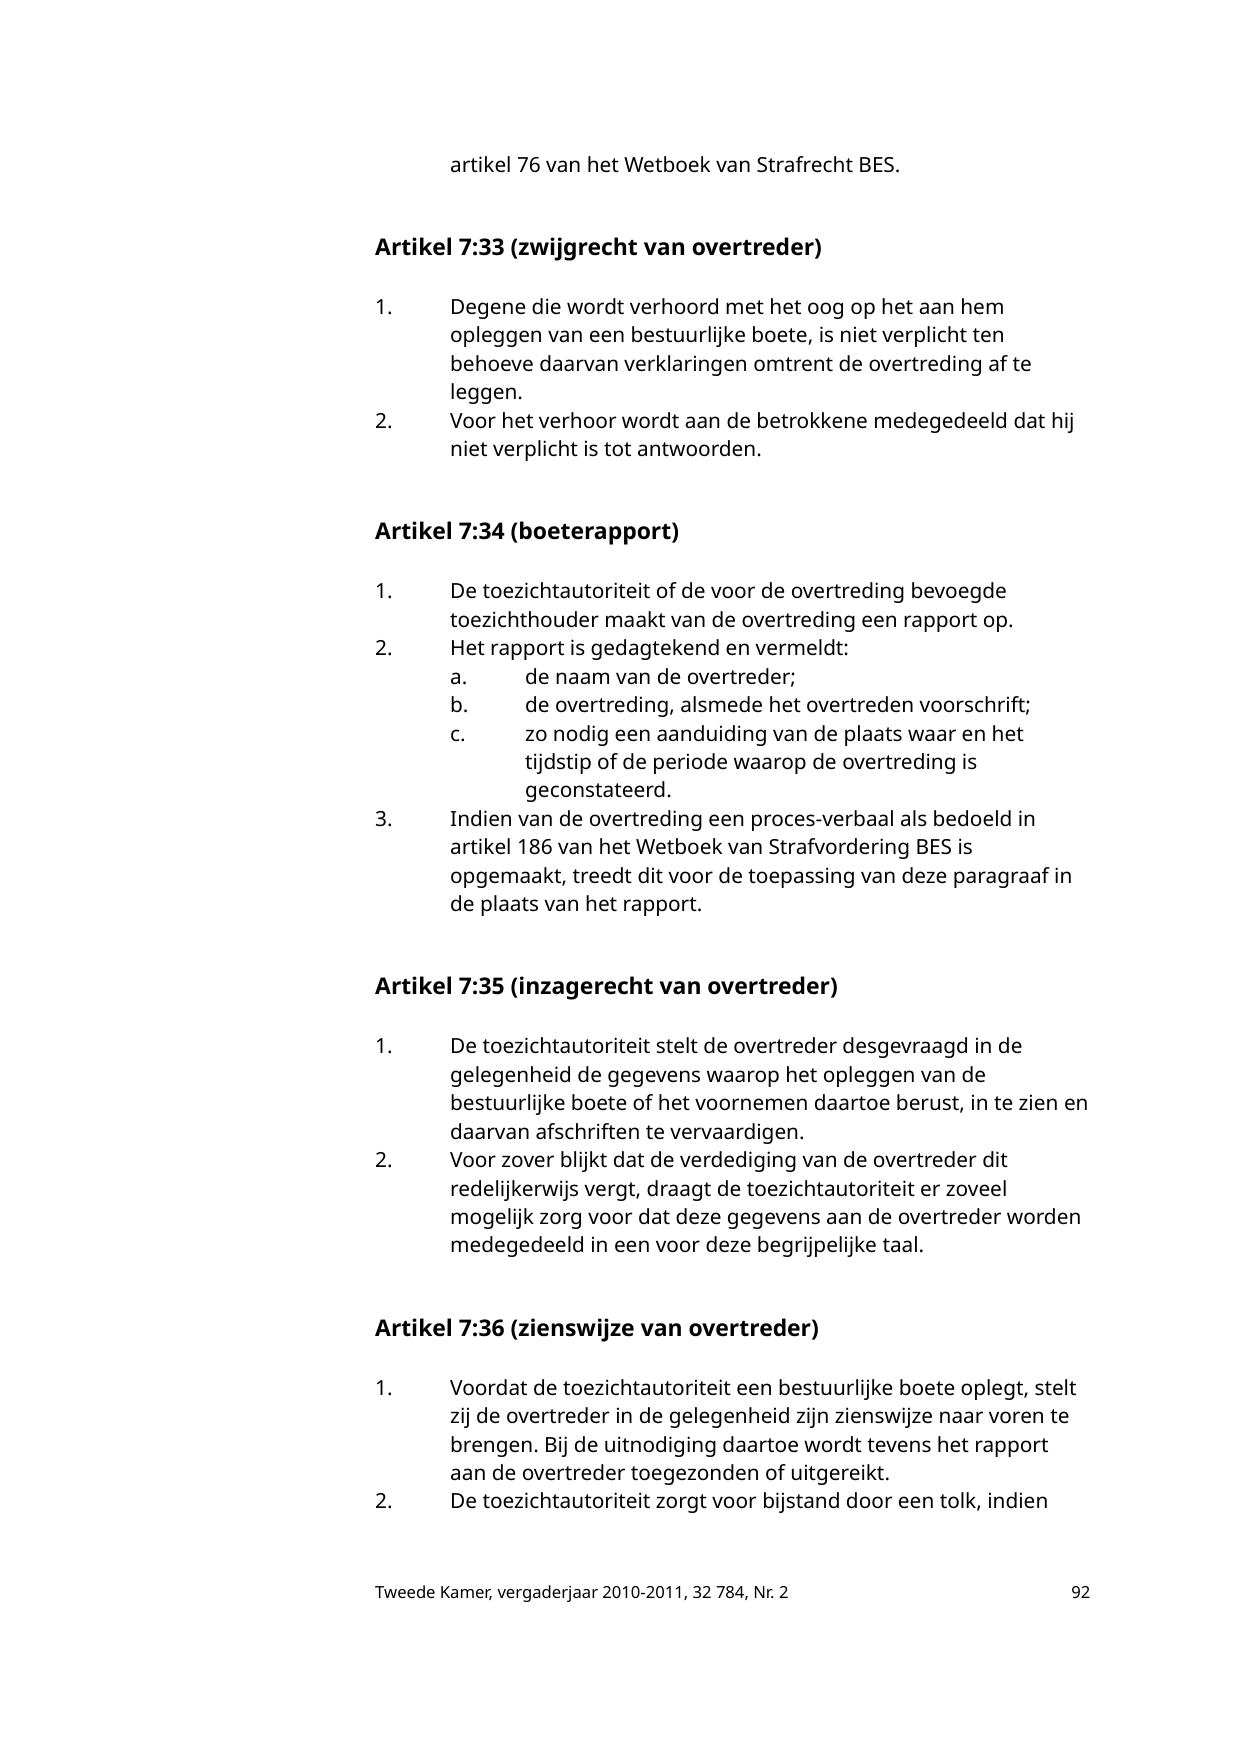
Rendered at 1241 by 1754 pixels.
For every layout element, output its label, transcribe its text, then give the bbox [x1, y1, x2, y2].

subtitle Artikel 7:35 (inzagerecht van overtreder) [375, 970, 1090, 1002]
list De toezichtautoriteit zorgt voor bijstand door een tolk, indien [375, 1487, 1090, 1515]
list Voor het verhoor wordt aan de betrokkene medegedeeld dat hij niet verplicht is tot antwoorden. [375, 406, 1090, 463]
list zo nodig een aanduiding van de plaats waar en het tijdstip of de periode waarop de overtreding is geconstateerd. [450, 719, 1090, 804]
list De toezichtautoriteit stelt de overtreder desgevraagd in de gelegenheid de gegevens waarop het opleggen van de bestuurlijke boete of het voornemen daartoe berust, in te zien en daarvan afschriften te vervaardigen. [375, 1032, 1090, 1145]
list Indien van de overtreding een proces-verbaal als bedoeld in artikel 186 van het Wetboek van Strafvordering BES is opgemaakt, treedt dit voor de toepassing van deze paragraaf in de plaats van het rapport. [375, 804, 1090, 918]
list de overtreding, alsmede het overtreden voorschrift; [450, 690, 1090, 719]
list Het rapport is gedagtekend en vermeldt: [375, 633, 1090, 662]
subtitle Artikel 7:34 (boeterapport) [375, 515, 1090, 547]
list De toezichtautoriteit of de voor de overtreding bevoegde toezichthouder maakt van de overtreding een rapport op. [375, 577, 1090, 633]
subtitle Artikel 7:33 (zwijgrecht van overtreder) [375, 231, 1090, 262]
list Voor zover blijkt dat de verdediging van de overtreder dit redelijkerwijs vergt, draagt de toezichtautoriteit er zoveel mogelijk zorg voor dat deze gegevens aan de overtreder worden medegedeeld in een voor deze begrijpelijke taal. [375, 1145, 1090, 1259]
subtitle Artikel 7:36 (zienswijze van overtreder) [375, 1312, 1090, 1343]
list de naam van de overtreder; [450, 662, 1090, 690]
list artikel 76 van het Wetboek van Strafrecht BES. [375, 150, 1090, 178]
list Degene die wordt verhoord met het oog op het aan hem opleggen van een bestuurlijke boete, is niet verplicht ten behoeve daarvan verklaringen omtrent de overtreding af te leggen. [375, 292, 1090, 406]
list Voordat de toezichtautoriteit een bestuurlijke boete oplegt, stelt zij de overtreder in de gelegenheid zijn zienswijze naar voren te brengen. Bij de uitnodiging daartoe wordt tevens het rapport aan de overtreder toegezonden of uitgereikt. [375, 1373, 1090, 1487]
